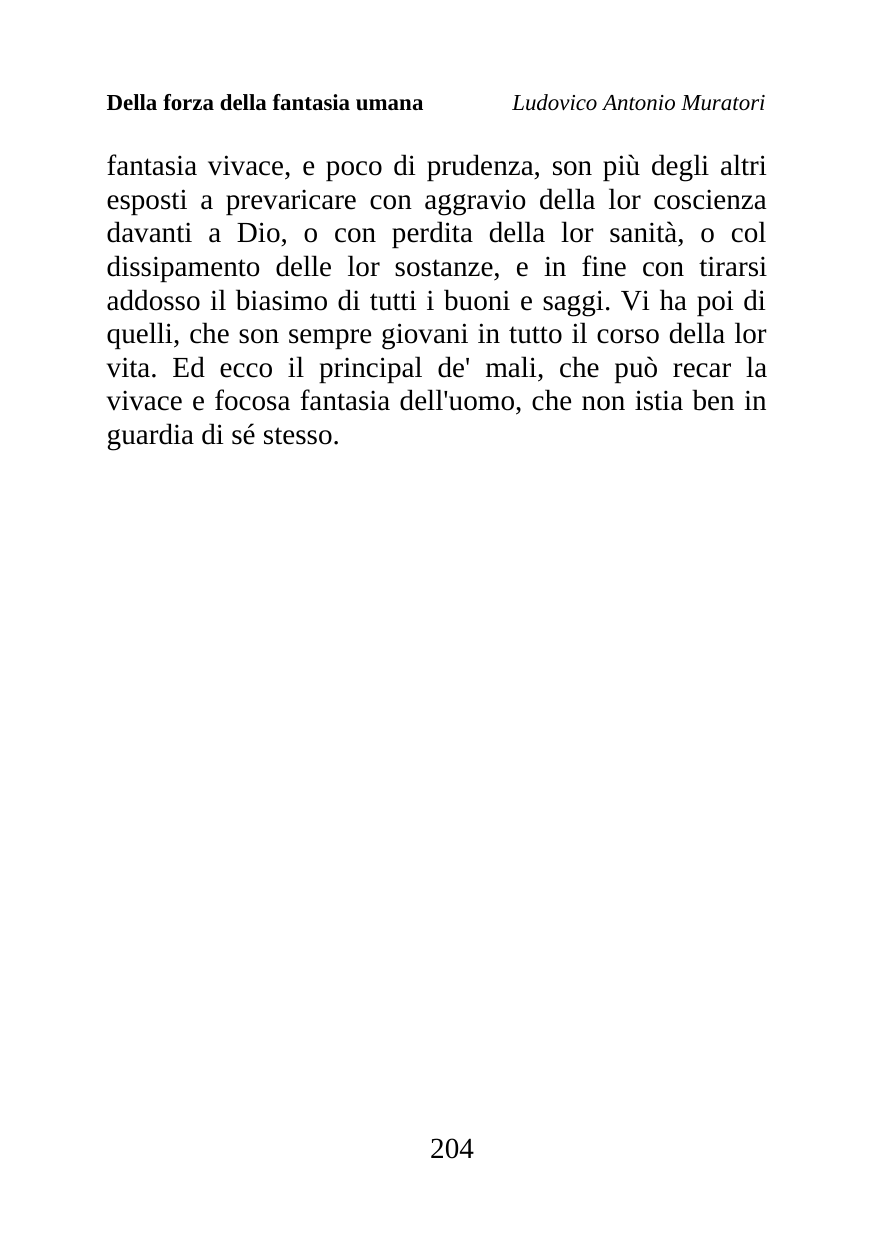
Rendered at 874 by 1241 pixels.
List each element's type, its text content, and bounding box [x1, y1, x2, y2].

text fantasia vivace, e poco di prudenza, son più degli altri esposti a prevaricare con aggravio della lor coscienza davanti a Dio, o con perdita della lor sanità, o col dissipamento delle lor sostanze, e in fine con tirarsi addosso il biasimo di tutti i buoni e saggi. Vi ha poi di quelli, che son sempre giovani in tutto il corso della lor vita. Ed ecco il principal de' mali, che può recar la vivace e focosa fantasia dell'uomo, che non istia ben in guardia di sé stesso. [106, 148, 768, 450]
